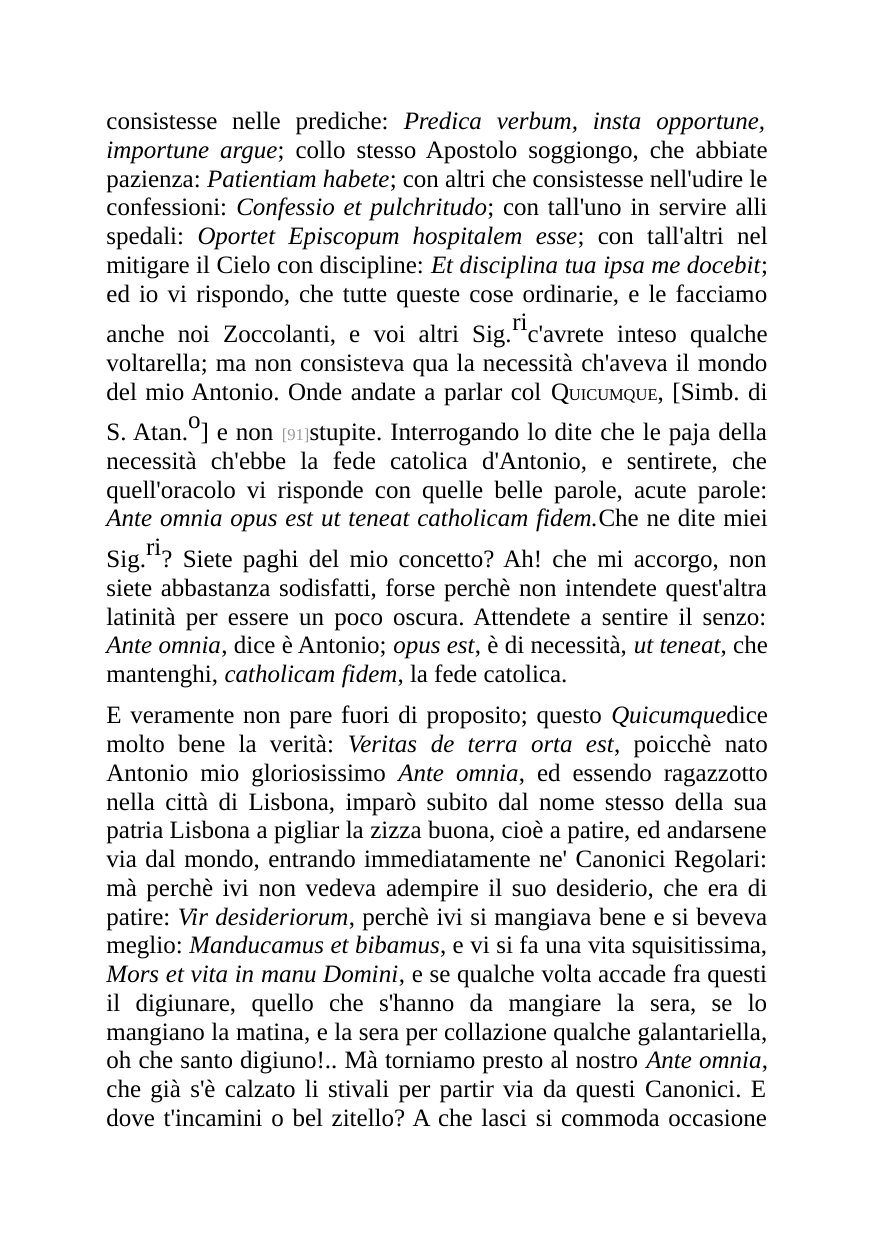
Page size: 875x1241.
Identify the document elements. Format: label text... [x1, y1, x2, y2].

text consistesse nelle prediche: Predica verbum, insta opportune, importune argue; collo stesso Apostolo soggiongo, che abbiate pazienza: Patientiam habete; con altri che consistesse nell'udire le confessioni: Confessio et pulchritudo; con tall'uno in servire alli spedali: Oportet Episcopum hospitalem esse; con tall'altri nel mitigare il Cielo con discipline: Et disciplina tua ipsa me docebit; ed io vi rispondo, che tutte queste cose ordinarie, e le facciamo anche noi Zoccolanti, e voi altri Sig.ric'avrete inteso qualche voltarella; ma non consisteva qua la necessità ch'aveva il mondo del mio Antonio. Onde andate a parlar col Quicumque, [Simb. di S. Atan.o] e non [91]stupite. Interrogando lo dite che le paja della necessità ch'ebbe la fede catolica d'Antonio, e sentirete, che quell'oracolo vi risponde con quelle belle parole, acute parole: Ante omnia opus est ut teneat catholicam fidem.Che ne dite miei Sig.ri? Siete paghi del mio concetto? Ah! che mi accorgo, non siete abbastanza sodisfatti, forse perchè non intendete quest'altra latinità per essere un poco oscura. Attendete a sentire il senzo: Ante omnia, dice è Antonio; opus est, è di necessità, ut teneat, che mantenghi, catholicam fidem, la fede catolica. [106, 106, 768, 688]
text E veramente non pare fuori di proposito; questo Quicumquedice molto bene la verità: Veritas de terra orta est, poicchè nato Antonio mio gloriosissimo Ante omnia, ed essendo ragazzotto nella città di Lisbona, imparò subito dal nome stesso della sua patria Lisbona a pigliar la zizza buona, cioè a patire, ed andarsene via dal mondo, entrando immediatamente ne' Canonici Regolari: mà perchè ivi non vedeva adempire il suo desiderio, che era di patire: Vir desideriorum, perchè ivi si mangiava bene e si beveva meglio: Manducamus et bibamus, e vi si fa una vita squisitissima, Mors et vita in manu Domini, e se qualche volta accade fra questi il digiunare, quello che s'hanno da mangiare la sera, se lo mangiano la matina, e la sera per collazione qualche galantariella, oh che santo digiuno!.. Mà torniamo presto al nostro Ante omnia, che già s'è calzato li stivali per partir via da questi Canonici. E dove t'incamini o bel zitello? A che lasci si commoda occasione [106, 700, 768, 1132]
